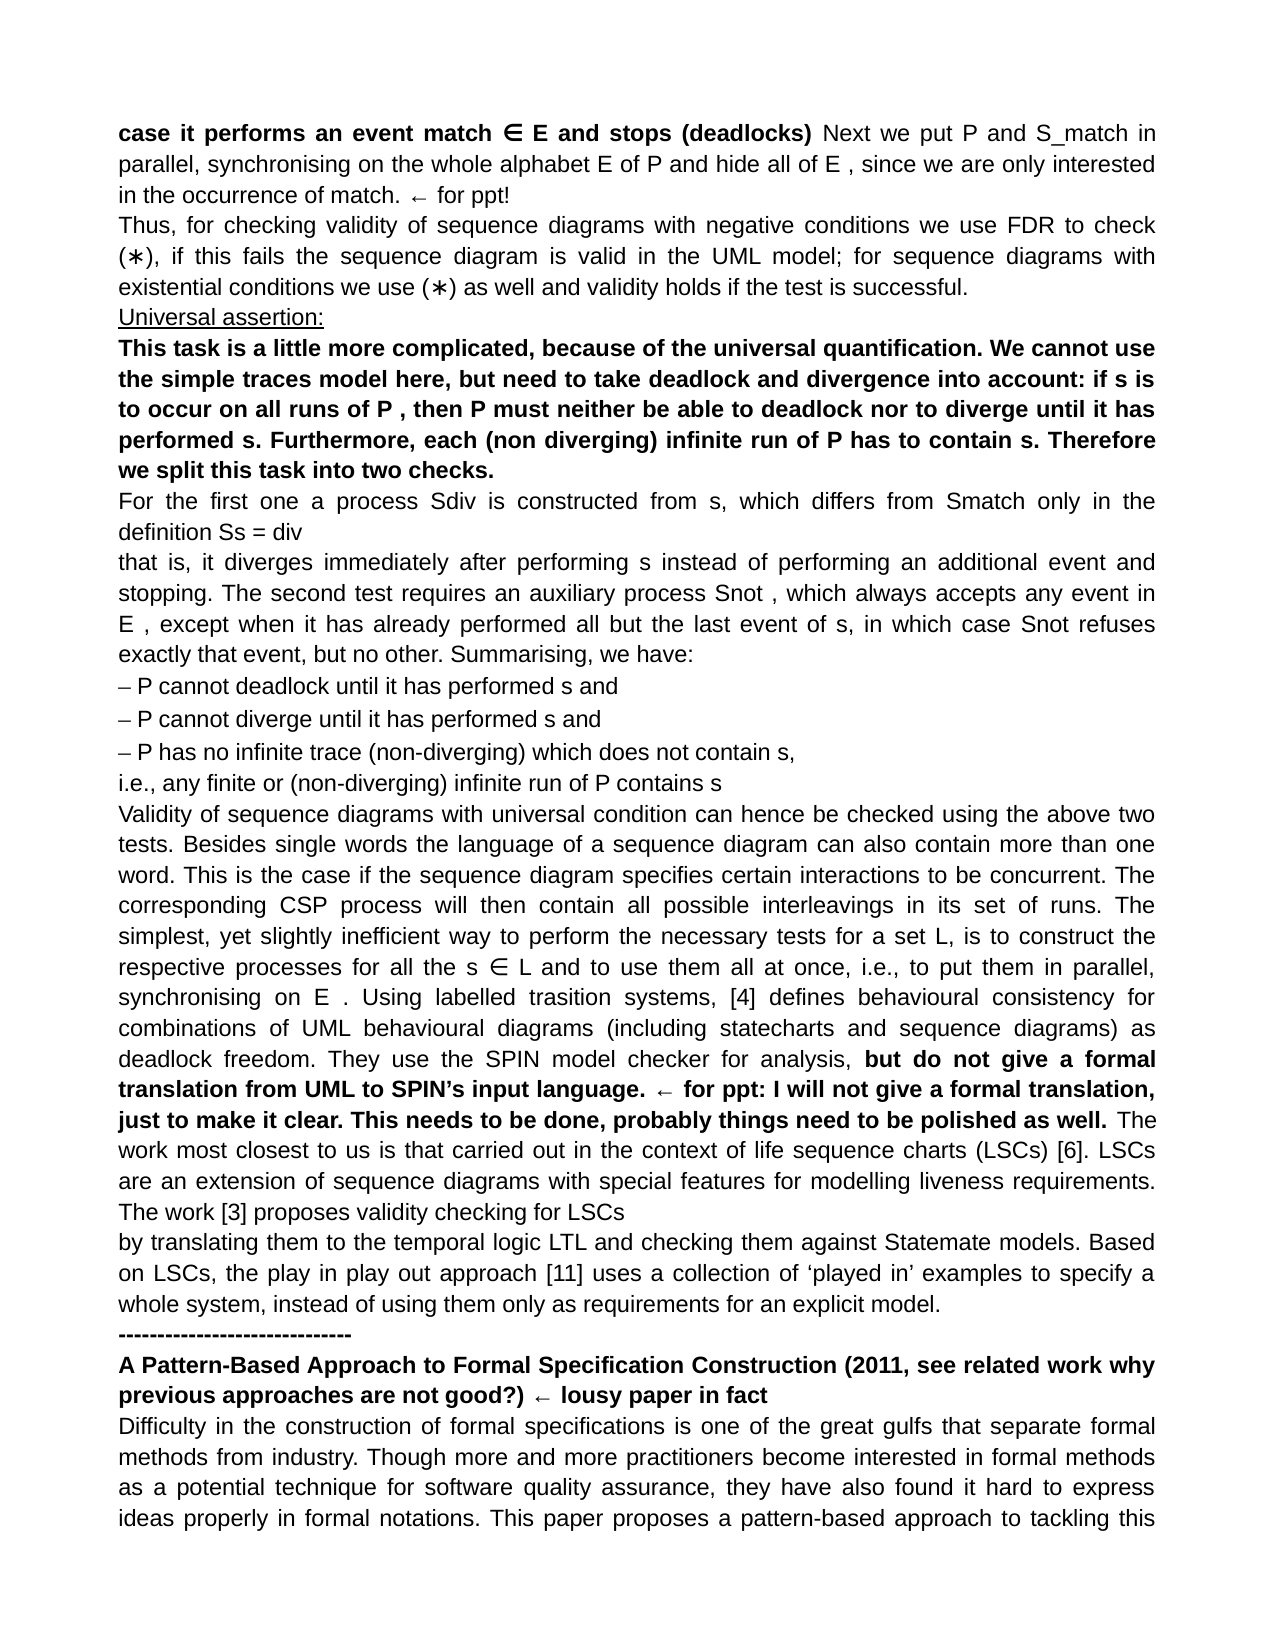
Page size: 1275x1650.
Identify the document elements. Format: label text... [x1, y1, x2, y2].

text This task is a little more complicated, because of the universal quantification. We cannot use the simple traces model here, but need to take deadlock and divergence into account: if s is to occur on all runs of P , then P must neither be able to deadlock nor to diverge until it has performed s. Furthermore, each (non diverging) infinite run of P has to contain s. Therefore we split this task into two checks. [118, 334, 1157, 484]
text A Pattern-Based Approach to Formal Specification Construction (2011, see related work why previous approaches are not good?) ← lousy paper in fact [118, 1351, 1157, 1409]
text ------------------------------ [118, 1321, 1157, 1347]
text case it performs an event match ∈ E and stops (deadlocks) Next we put P and S_match in parallel, synchronising on the whole alphabet E of P and hide all of E , since we are only interested in the occurrence of match. ← for ppt! [118, 118, 1157, 208]
text by translating them to the temporal logic LTL and checking them against Statemate models. Based on LSCs, the play in play out approach [11] uses a collection of ‘played in’ examples to specify a whole system, instead of using them only as requirements for an explicit model. [118, 1229, 1157, 1317]
text – P cannot deadlock until it has performed s and [118, 671, 1157, 700]
text Validity of sequence diagrams with universal condition can hence be checked using the above two tests. Besides single words the language of a sequence diagram can also contain more than one word. This is the case if the sequence diagram specifies certain interactions to be concurrent. The corresponding CSP process will then contain all possible interleavings in its set of runs. The simplest, yet slightly inefficient way to perform the necessary tests for a set L, is to construct the respective processes for all the s ∈ L and to use them all at once, i.e., to put them in parallel, synchronising on E . Using labelled trasition systems, [4] defines behavioural consistency for combinations of UML behavioural diagrams (including statecharts and sequence diagrams) as deadlock freedom. They use the SPIN model checker for analysis, but do not give a formal translation from UML to SPIN’s input language. ← for ppt: I will not give a formal translation, just to make it clear. This needs to be done, probably things need to be polished as well. The work most closest to us is that carried out in the context of life sequence charts (LSCs) [6]. LSCs are an extension of sequence diagrams with special features for modelling liveness requirements. The work [3] proposes validity checking for LSCs [118, 800, 1157, 1225]
text – P has no infinite trace (non-diverging) which does not contain s, [118, 737, 1157, 765]
text Universal assertion: [118, 304, 1157, 331]
text Difficulty in the construction of formal specifications is one of the great gulfs that separate formal methods from industry. Though more and more practitioners become interested in formal methods as a potential technique for software quality assurance, they have also found it hard to express ideas properly in formal notations. This paper proposes a pattern-based approach to tackling this [118, 1412, 1157, 1531]
text For the first one a process Sdiv is constructed from s, which differs from Smatch only in the definition Ss = div [118, 487, 1157, 545]
text – P cannot diverge until it has performed s and [118, 704, 1157, 733]
text that is, it diverges immediately after performing s instead of performing an additional event and stopping. The second test requires an auxiliary process Snot , which always accepts any event in E , except when it has already performed all but the last event of s, in which case Snot refuses exactly that event, but no other. Summarising, we have: [118, 549, 1157, 667]
text i.e., any finite or (non-diverging) infinite run of P contains s [118, 769, 1157, 796]
text Thus, for checking validity of sequence diagrams with negative conditions we use FDR to check (∗), if this fails the sequence diagram is valid in the UML model; for sequence diagrams with existential conditions we use (∗) as well and validity holds if the test is successful. [118, 212, 1157, 300]
